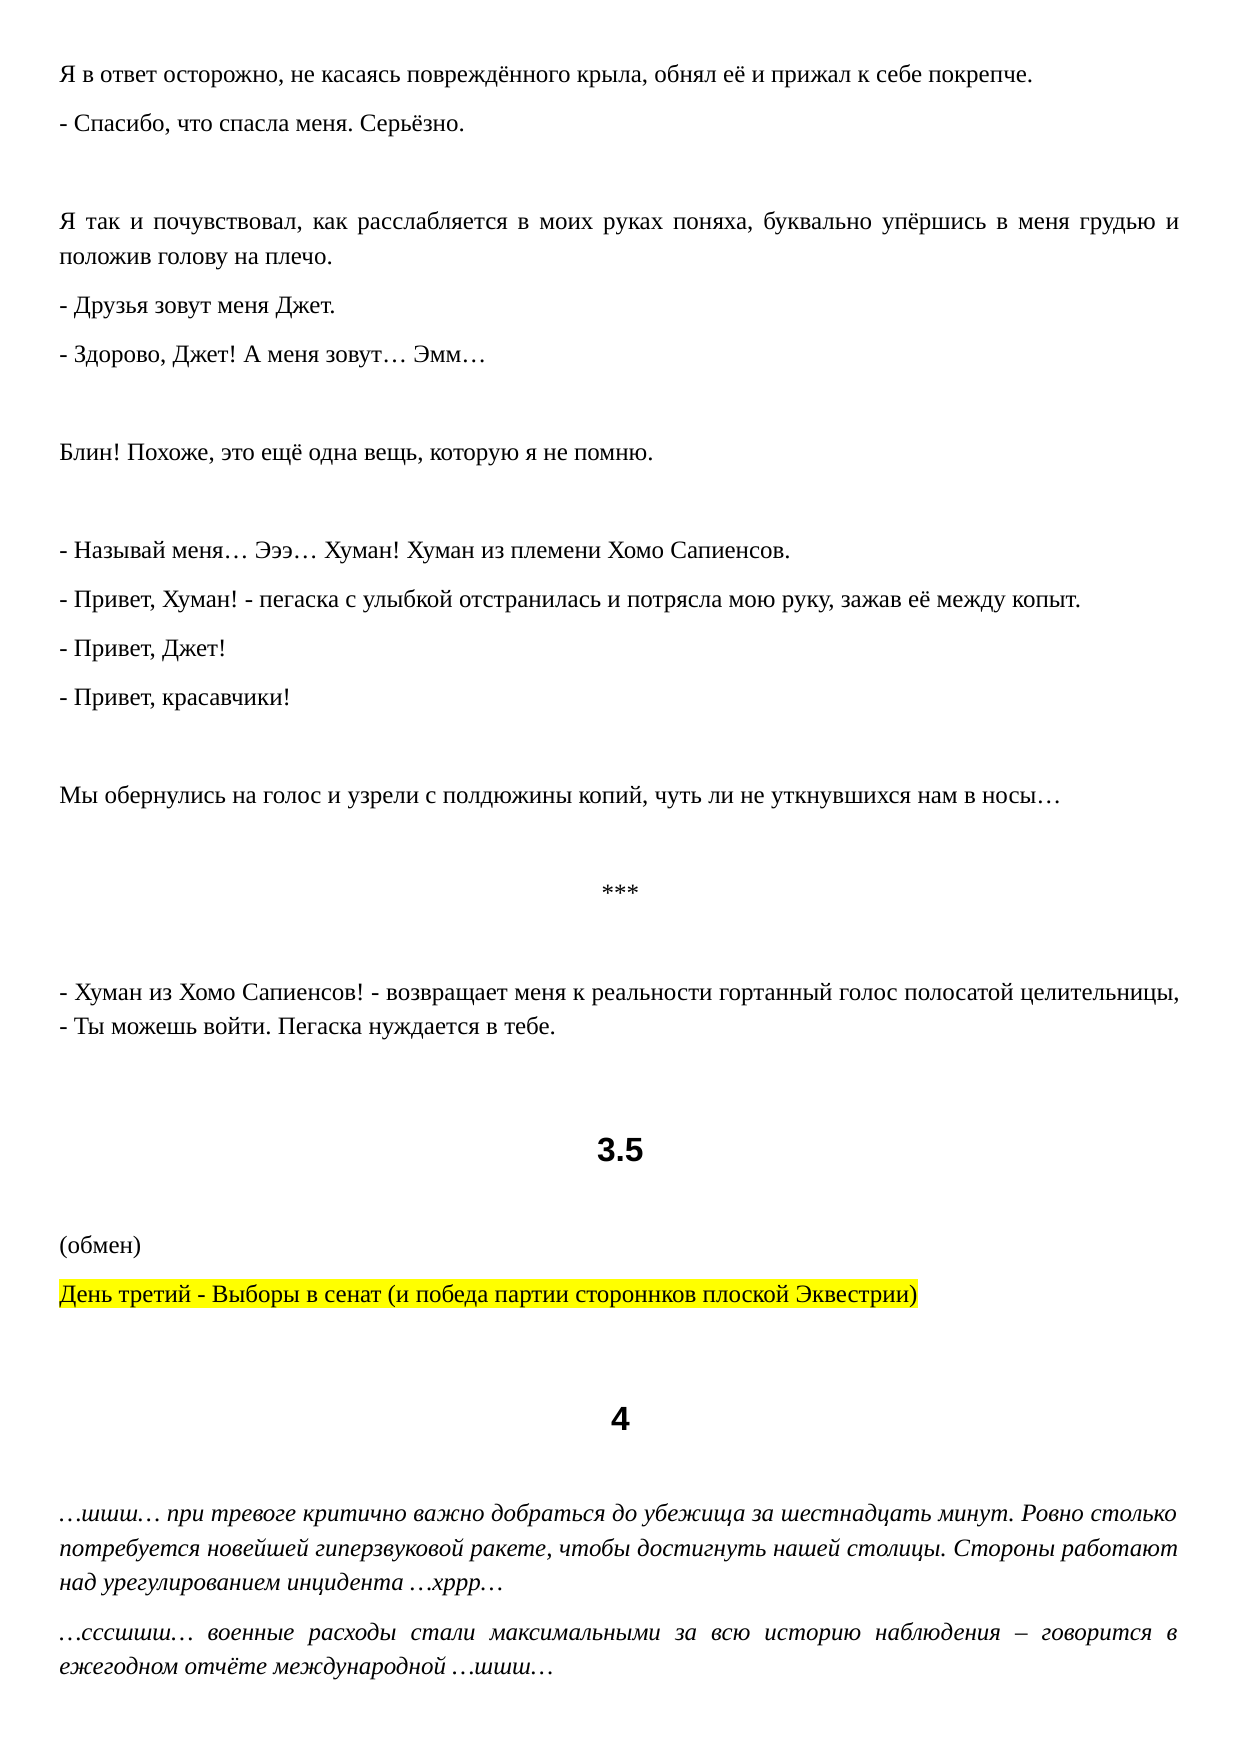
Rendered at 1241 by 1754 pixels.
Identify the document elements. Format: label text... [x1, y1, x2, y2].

text - Привет, Джет! [59, 633, 1181, 662]
text - Привет, Хуман! - пегаска с улыбкой отстранилась и потрясла мою руку, зажав её между копыт. [59, 584, 1181, 613]
subtitle 3.5 [59, 1130, 1181, 1169]
text *** [59, 878, 1181, 907]
text Блин! Похоже, это ещё одна вещь, которую я не помню. [59, 437, 1181, 466]
text - Хуман из Хомо Сапиенсов! - возвращает меня к реальности гортанный голос полосатой целительницы, - Ты можешь войти. Пегаска нуждается в тебе. [59, 977, 1181, 1040]
text …сссшшш… военные расходы стали максимальными за всю историю наблюдения – говорится в ежегодном отчёте международной …шшш… [59, 1617, 1181, 1680]
text - Спасибо, что спасла меня. Серьёзно. [59, 108, 1181, 137]
text - Здорово, Джет! А меня зовут… Эмм… [59, 339, 1181, 368]
text …шшш… при тревоге критично важно добраться до убежища за шестнадцать минут. Ровно столько потребуется новейшей гиперзвуковой ракете, чтобы достигнуть нашей столицы. Стороны работают над урегулированием инцидента …хррр… [59, 1498, 1181, 1596]
subtitle 4 [59, 1398, 1181, 1437]
text (обмен) [59, 1230, 1181, 1259]
text Я так и почувствовал, как расслабляется в моих руках поняха, буквально упёршись в меня грудью и положив голову на плечо. [59, 206, 1181, 269]
text - Привет, красавчики! [59, 682, 1181, 711]
text Мы обернулись на голос и узрели с полдюжины копий, чуть ли не уткнувшихся нам в носы… [59, 780, 1181, 809]
text Я в ответ осторожно, не касаясь повреждённого крыла, обнял её и прижал к себе покрепче. [59, 59, 1181, 88]
text - Называй меня… Эээ… Хуман! Хуман из племени Хомо Сапиенсов. [59, 535, 1181, 564]
text День третий - Выборы в сенат (и победа партии стороннков плоской Эквестрии) [59, 1279, 1181, 1308]
text - Друзья зовут меня Джет. [59, 290, 1181, 318]
